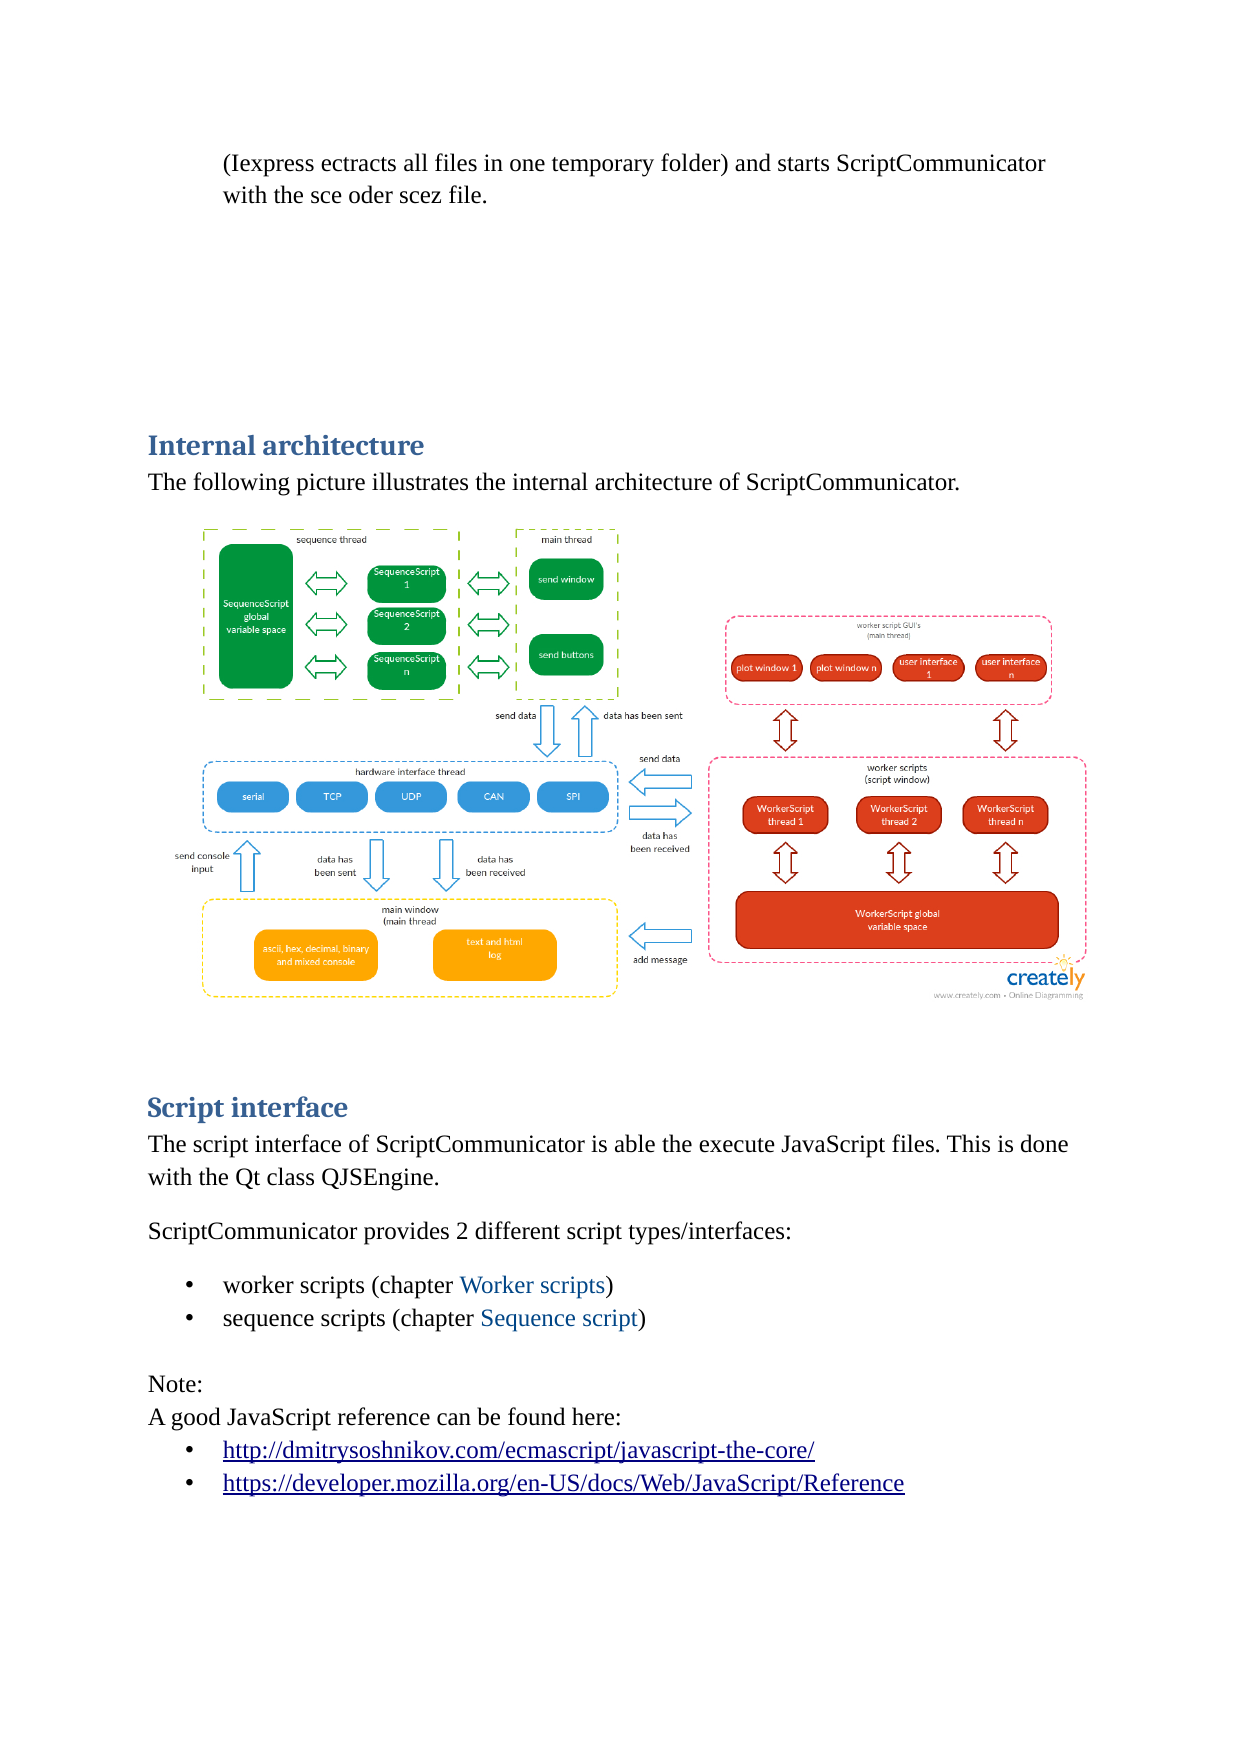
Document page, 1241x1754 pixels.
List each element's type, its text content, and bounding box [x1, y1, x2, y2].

text Note: [148, 1369, 1093, 1398]
subtitle Script interface [148, 1091, 1093, 1124]
text A good JavaScript reference can be found here: [148, 1402, 1093, 1431]
subtitle Internal architecture [148, 429, 1093, 462]
list (Iexpress ectracts all files in one temporary folder) and starts ScriptCommunicator with the sce oder scez file. [185, 148, 1093, 209]
list http://dmitrysoshnikov.com/ecmascript/javascript-the-core/ [185, 1435, 1093, 1464]
text ScriptCommunicator provides 2 different script types/interfaces: [148, 1216, 1093, 1245]
text The following picture illustrates the internal architecture of ScriptCommunicator. [148, 467, 1093, 496]
list worker scripts (chapter Worker scripts) [185, 1270, 1093, 1299]
picture [147, 521, 1093, 1004]
list https://developer.mozilla.org/en-US/docs/Web/JavaScript/Reference [185, 1468, 1093, 1497]
list sequence scripts (chapter Sequence script) [185, 1303, 1093, 1332]
text The script interface of ScriptCommunicator is able the execute JavaScript files. This is done with the Qt class QJSEngine. [148, 1129, 1093, 1191]
